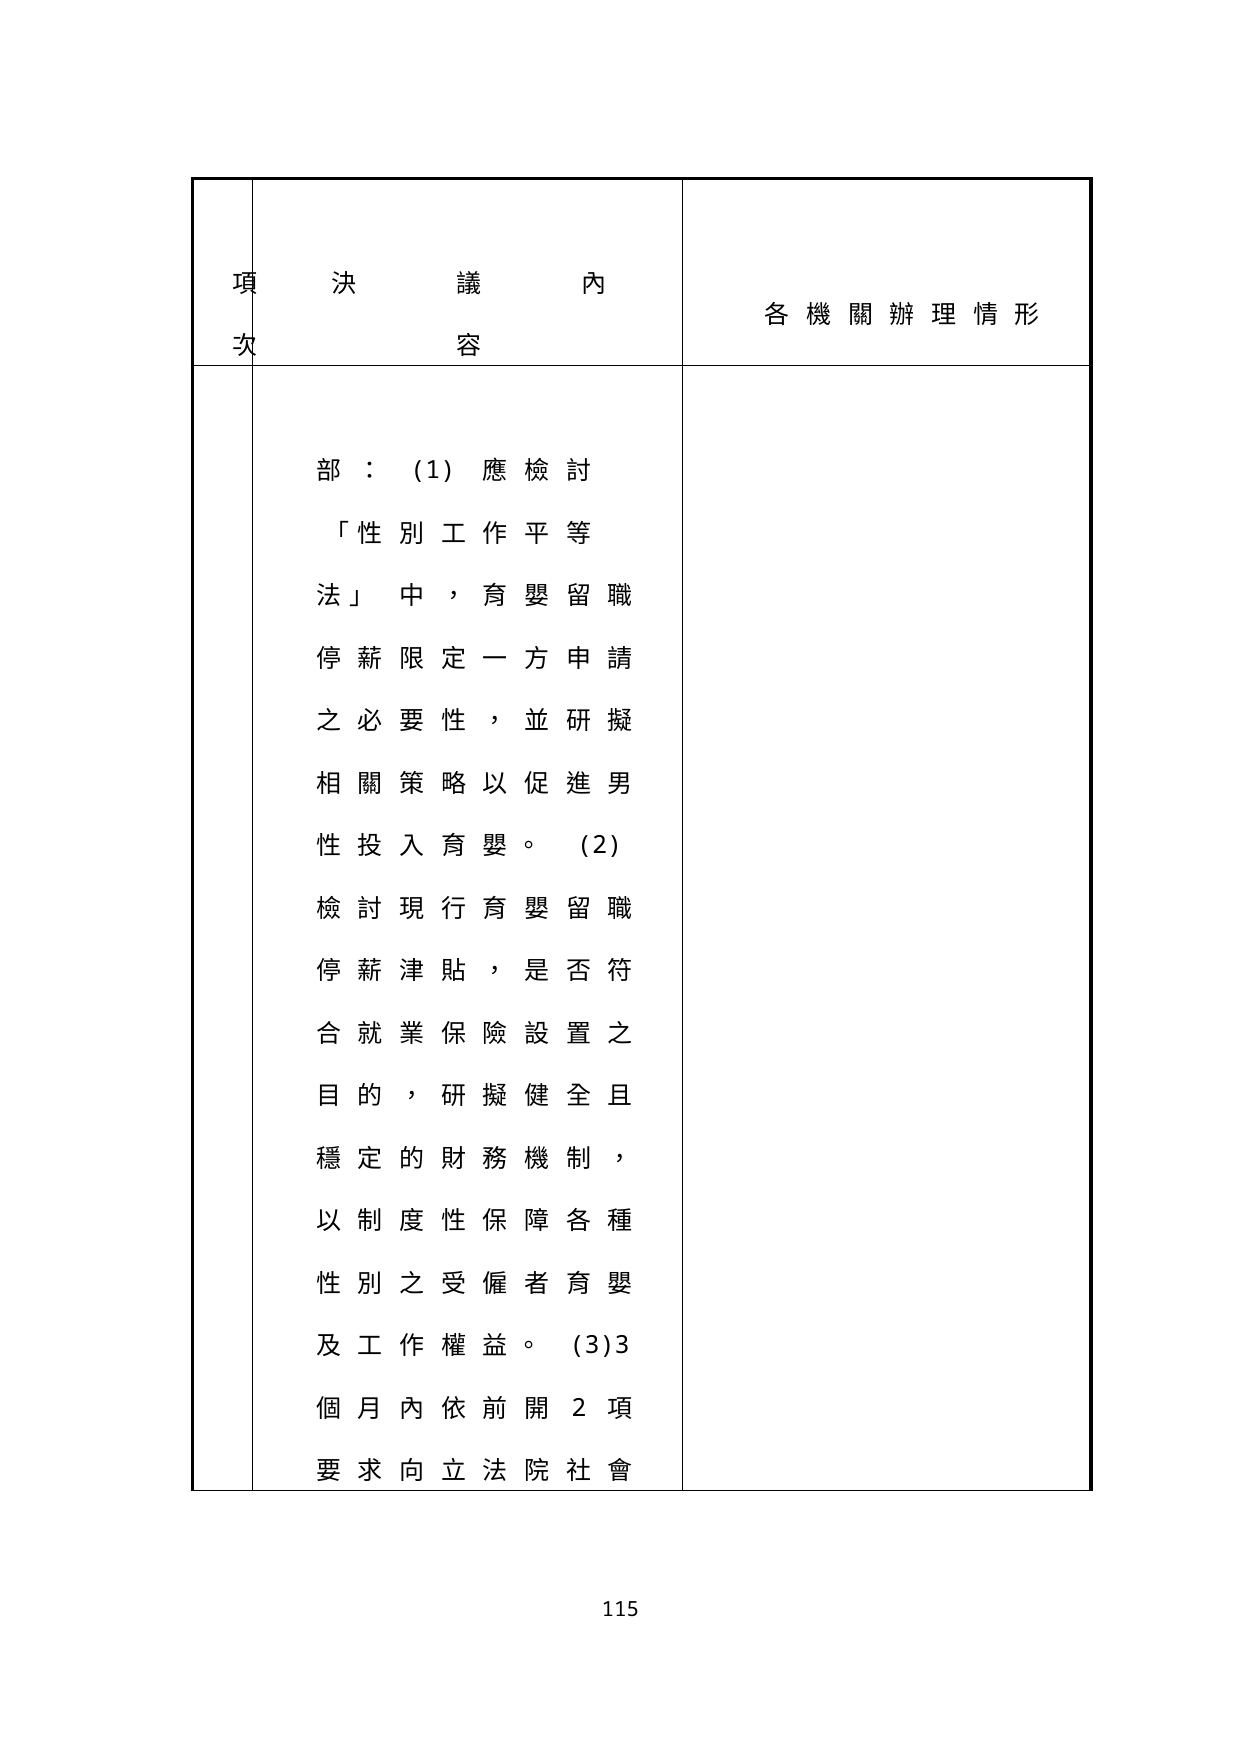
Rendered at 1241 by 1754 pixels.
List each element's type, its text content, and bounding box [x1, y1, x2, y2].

table_header 各機關辦理情形 [683, 180, 1089, 365]
table_header 項次 [194, 180, 252, 365]
table_cell 30. [194, 366, 252, 1490]
table_header 決 議 內 容 [253, 180, 682, 365]
table_cell [683, 366, 1089, 1490]
table_cell 部：(1)應檢討「性別工作平等法」中，育嬰留職停薪限定一方申請之必要性，並研擬相關策略以促進男性投入育嬰。(2)檢討現行育嬰留職停薪津貼，是否符合就業保險設置之目的，研擬健全且穩定的財務機制，以制度性保障各種性別之受僱者育嬰及工作權益。(3)3個月內依前開2項要求向立法院社會 [253, 366, 682, 1490]
